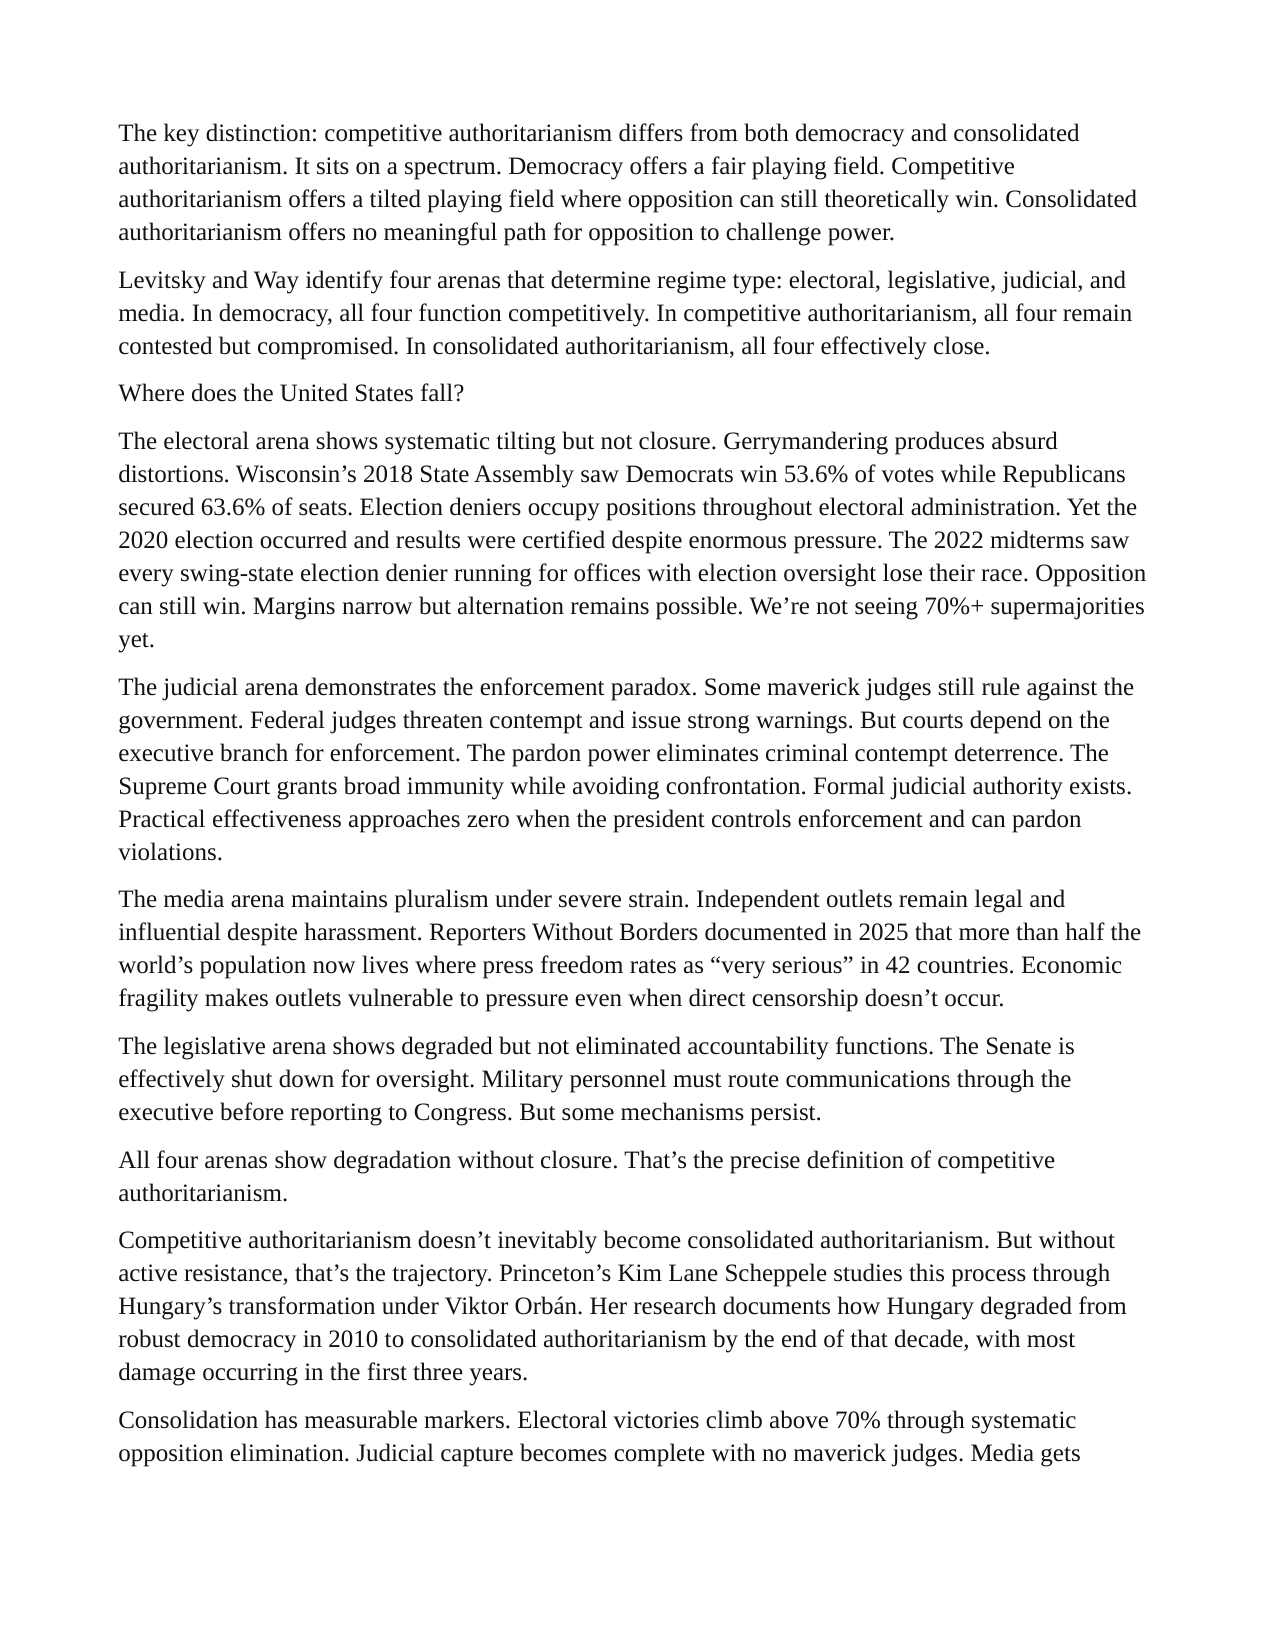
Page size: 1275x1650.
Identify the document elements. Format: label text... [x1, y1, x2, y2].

text The electoral arena shows systematic tilting but not closure. Gerrymandering produces absurd distortions. Wisconsin’s 2018 State Assembly saw Democrats win 53.6% of votes while Republicans secured 63.6% of seats. Election deniers occupy positions throughout electoral administration. Yet the 2020 election occurred and results were certified despite enormous pressure. The 2022 midterms saw every swing-state election denier running for offices with election oversight lose their race. Opposition can still win. Margins narrow but alternation remains possible. We’re not seeing 70%+ supermajorities yet. [118, 426, 1157, 653]
text The legislative arena shows degraded but not eliminated accountability functions. The Senate is effectively shut down for oversight. Military personnel must route communications through the executive before reporting to Congress. But some mechanisms persist. [118, 1031, 1157, 1126]
text The key distinction: competitive authoritarianism differs from both democracy and consolidated authoritarianism. It sits on a spectrum. Democracy offers a fair playing field. Competitive authoritarianism offers a tilted playing field where opposition can still theoretically win. Consolidated authoritarianism offers no meaningful path for opposition to challenge power. [118, 118, 1157, 246]
text Consolidation has measurable markers. Electoral victories climb above 70% through systematic opposition elimination. Judicial capture becomes complete with no maverick judges. Media gets [118, 1405, 1157, 1467]
text The judicial arena demonstrates the enforcement paradox. Some maverick judges still rule against the government. Federal judges threaten contempt and issue strong warnings. But courts depend on the executive branch for enforcement. The pardon power eliminates criminal contempt deterrence. The Supreme Court grants broad immunity while avoiding confrontation. Formal judicial authority exists. Practical effectiveness approaches zero when the president controls enforcement and can pardon violations. [118, 672, 1157, 866]
text All four arenas show degradation without closure. That’s the precise definition of competitive authoritarianism. [118, 1145, 1157, 1207]
text Competitive authoritarianism doesn’t inevitably become consolidated authoritarianism. But without active resistance, that’s the trajectory. Princeton’s Kim Lane Scheppele studies this process through Hungary’s transformation under Viktor Orbán. Her research documents how Hungary degraded from robust democracy in 2010 to consolidated authoritarianism by the end of that decade, with most damage occurring in the first three years. [118, 1225, 1157, 1386]
text Where does the United States fall? [118, 378, 1157, 407]
text Levitsky and Way identify four arenas that determine regime type: electoral, legislative, judicial, and media. In democracy, all four function competitively. In competitive authoritarianism, all four remain contested but compromised. In consolidated authoritarianism, all four effectively close. [118, 265, 1157, 359]
text The media arena maintains pluralism under severe strain. Independent outlets remain legal and influential despite harassment. Reporters Without Borders documented in 2025 that more than half the world’s population now lives where press freedom rates as “very serious” in 42 countries. Economic fragility makes outlets vulnerable to pressure even when direct censorship doesn’t occur. [118, 884, 1157, 1012]
